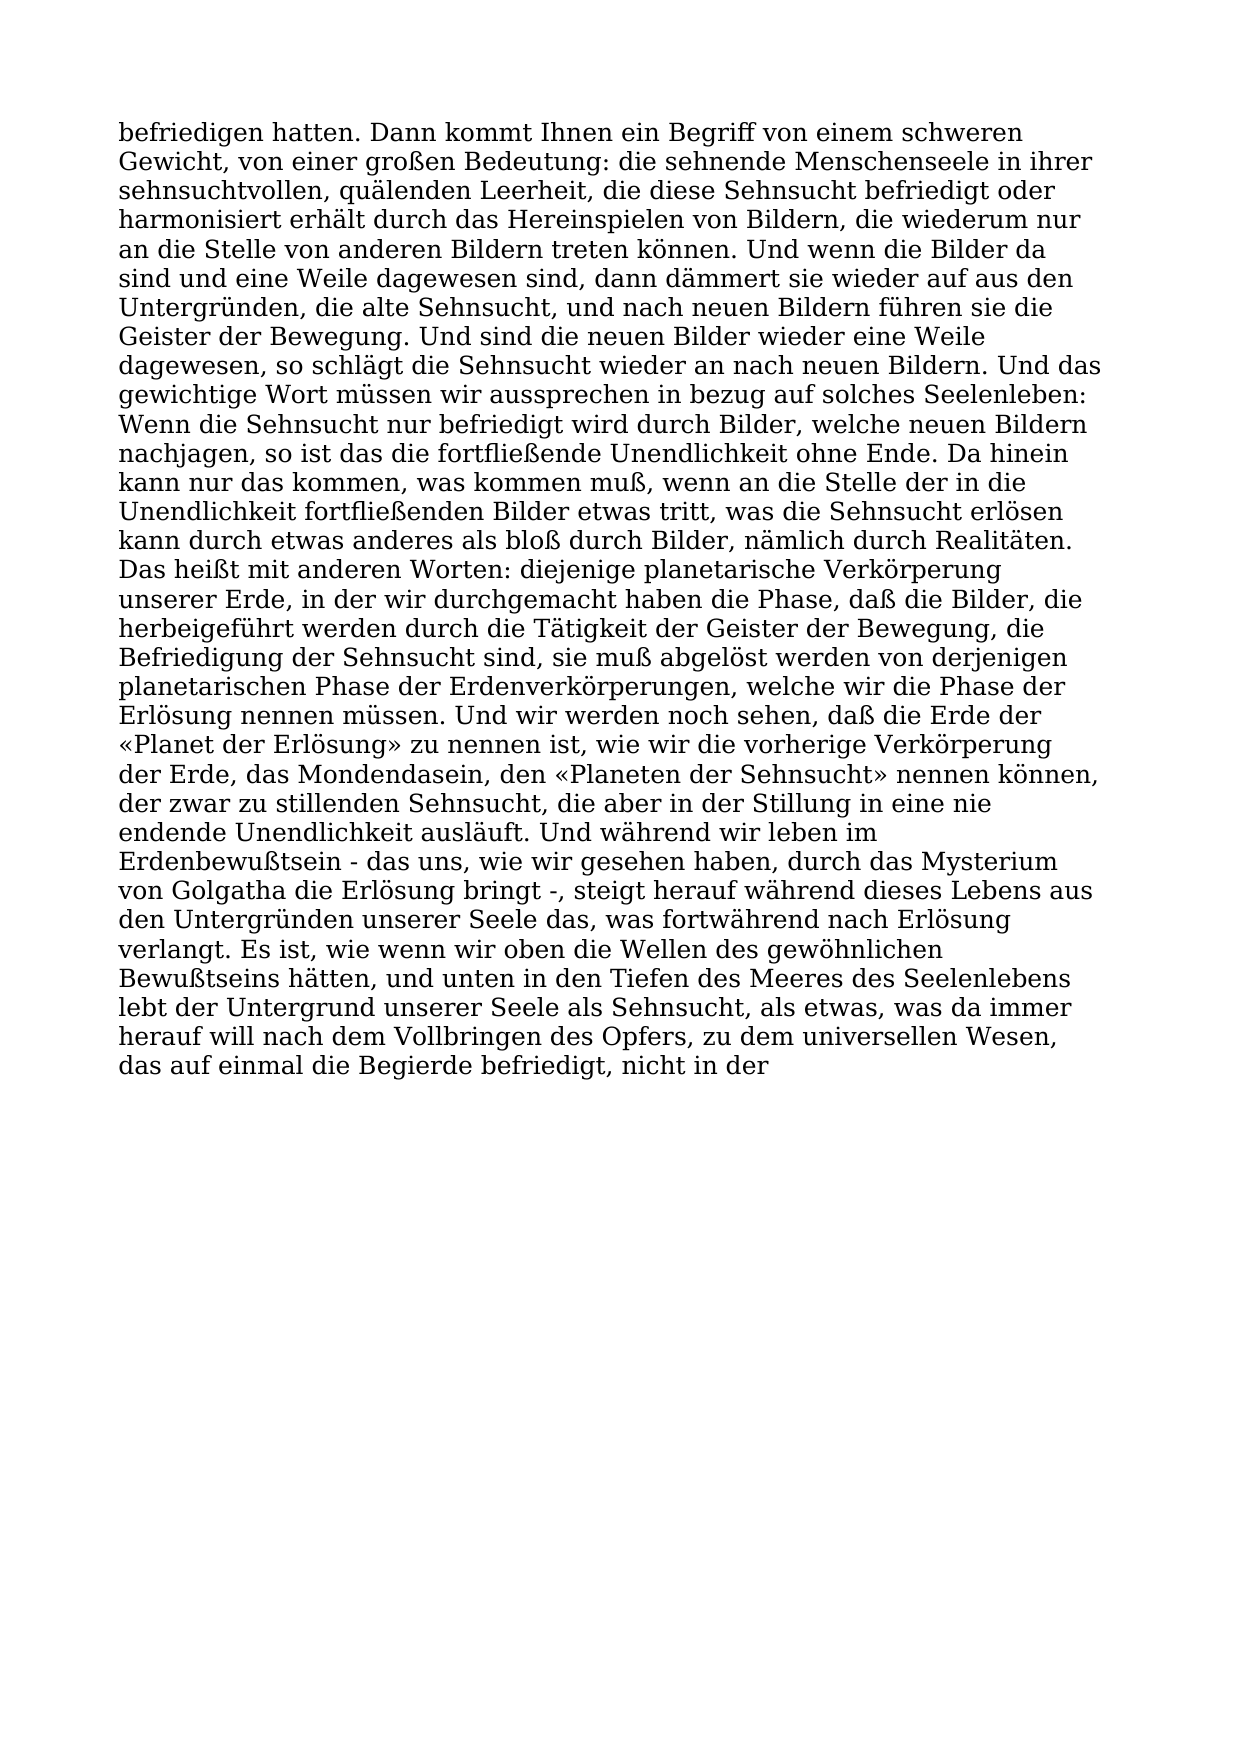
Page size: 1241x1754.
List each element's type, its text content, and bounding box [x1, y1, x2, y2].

text Geister der Bewegung. Und sind die neuen Bilder wieder eine Weile [118, 322, 1122, 351]
text Erlösung nennen müssen. Und wir werden noch sehen, daß die Erde der [118, 701, 1122, 731]
text befriedigen hatten. Dann kommt Ihnen ein Begriff von einem schweren [118, 118, 1122, 147]
text endende Unendlichkeit ausläuft. Und während wir leben im [118, 818, 1122, 847]
text Gewicht, von einer großen Bedeutung: die sehnende Menschenseele in ihrer [118, 147, 1122, 176]
text von Golgatha die Erlösung bringt -, steigt herauf während dieses Lebens aus [118, 876, 1122, 906]
text herbeigeführt werden durch die Tätigkeit der Geister der Bewegung, die [118, 614, 1122, 643]
text der Erde, das Mondendasein, den «Planeten der Sehnsucht» nennen können, [118, 760, 1122, 789]
text der zwar zu stillenden Sehnsucht, die aber in der Stillung in eine nie [118, 789, 1122, 818]
text sehnsuchtvollen, quälenden Leerheit, die diese Sehnsucht befriedigt oder [118, 176, 1122, 206]
text kann durch etwas anderes als bloß durch Bilder, nämlich durch Realitäten. [118, 526, 1122, 556]
text das auf einmal die Begierde befriedigt, nicht in der [118, 1051, 1122, 1081]
text gewichtige Wort müssen wir aussprechen in bezug auf solches Seelenleben: [118, 381, 1122, 410]
text dagewesen, so schlägt die Sehnsucht wieder an nach neuen Bildern. Und das [118, 351, 1122, 381]
text den Untergründen unserer Seele das, was fortwährend nach Erlösung [118, 906, 1122, 935]
text nachjagen, so ist das die fortfließende Unendlichkeit ohne Ende. Da hinein [118, 439, 1122, 468]
text Das heißt mit anderen Worten: diejenige planetarische Verkörperung [118, 556, 1122, 585]
text Befriedigung der Sehnsucht sind, sie muß abgelöst werden von derjenigen [118, 643, 1122, 672]
text kann nur das kommen, was kommen muß, wenn an die Stelle der in die [118, 468, 1122, 497]
text sind und eine Weile dagewesen sind, dann dämmert sie wieder auf aus den [118, 264, 1122, 293]
text planetarischen Phase der Erdenverkörperungen, welche wir die Phase der [118, 672, 1122, 701]
text Unendlichkeit fortfließenden Bilder etwas tritt, was die Sehnsucht erlösen [118, 497, 1122, 526]
text Untergründen, die alte Sehnsucht, und nach neuen Bildern führen sie die [118, 293, 1122, 322]
text an die Stelle von anderen Bildern treten können. Und wenn die Bilder da [118, 235, 1122, 264]
text verlangt. Es ist, wie wenn wir oben die Wellen des gewöhnlichen [118, 935, 1122, 964]
text herauf will nach dem Vollbringen des Opfers, zu dem universellen Wesen, [118, 1022, 1122, 1051]
text harmonisiert erhält durch das Hereinspielen von Bildern, die wiederum nur [118, 206, 1122, 235]
text Bewußtseins hätten, und unten in den Tiefen des Meeres des Seelenlebens [118, 964, 1122, 993]
text Wenn die Sehnsucht nur befriedigt wird durch Bilder, welche neuen Bildern [118, 410, 1122, 439]
text unserer Erde, in der wir durchgemacht haben die Phase, daß die Bilder, die [118, 585, 1122, 614]
text lebt der Untergrund unserer Seele als Sehnsucht, als etwas, was da immer [118, 993, 1122, 1022]
text Erdenbewußtsein - das uns, wie wir gesehen haben, durch das Mysterium [118, 847, 1122, 876]
text «Planet der Erlösung» zu nennen ist, wie wir die vorherige Verkörperung [118, 731, 1122, 760]
